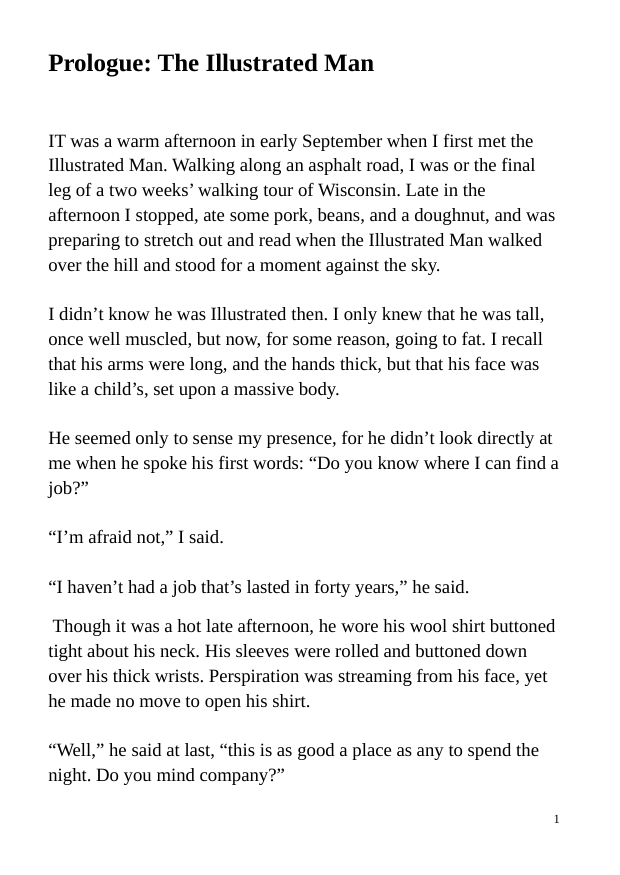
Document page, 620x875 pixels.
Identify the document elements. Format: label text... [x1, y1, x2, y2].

text Prologue: The Illustrated Man IT was a warm afternoon in early September when I first met the Illustrated Man. Walking along an asphalt road, I was or the final leg of a two weeks’ walking tour of Wisconsin. Late in the afternoon I stopped, ate some pork, beans, and a doughnut, and was preparing to stretch out and read when the Illustrated Man walked over the hill and stood for a moment against the sky. I didn’t know he was Illustrated then. I only knew that he was tall, once well muscled, but now, for some reason, going to fat. I recall that his arms were long, and the hands thick, but that his face was like a child’s, set upon a massive body. He seemed only to sense my presence, for he didn’t look directly at me when he spoke his first words: “Do you know where I can find a job?” “I’m afraid not,” I said. “I haven’t had a job that’s lasted in forty years,” he said. [48, 48, 559, 597]
text Though it was a hot late afternoon, he wore his wool shirt buttoned tight about his neck. His sleeves were rolled and buttoned down over his thick wrists. Perspiration was streaming from his face, yet he made no move to open his shirt. “Well,” he said at last, “this is as good a place as any to spend the night. Do you mind company?” [48, 615, 559, 786]
